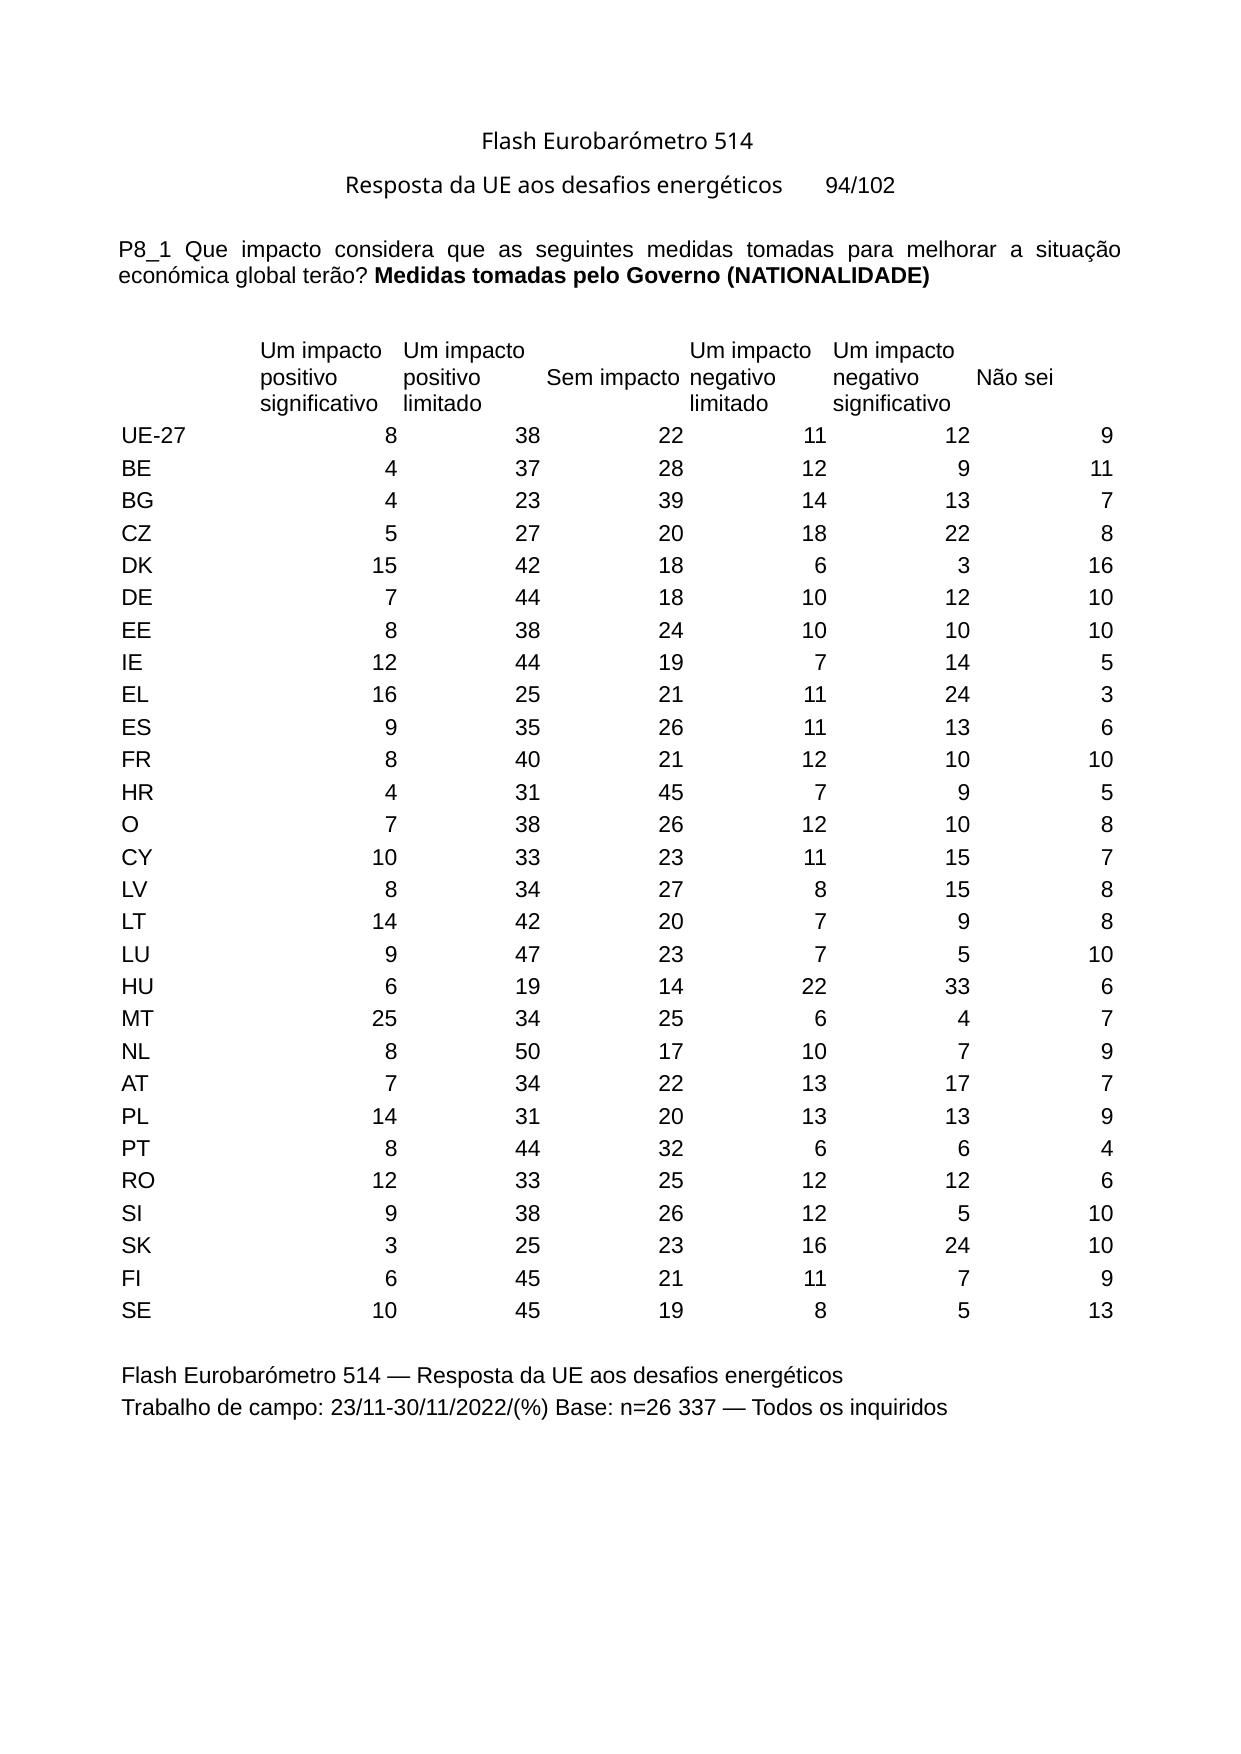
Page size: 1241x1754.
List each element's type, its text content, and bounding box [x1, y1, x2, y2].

table_cell 7 [686, 646, 830, 678]
table_cell 39 [543, 484, 686, 516]
table_cell 7 [830, 1035, 973, 1067]
table_cell DE [118, 581, 257, 614]
table_cell 28 [543, 452, 686, 484]
table_cell 19 [400, 970, 543, 1002]
table_cell 7 [973, 840, 1116, 873]
table_cell 12 [830, 419, 973, 452]
table_cell 10 [686, 581, 830, 614]
table_cell 10 [973, 743, 1116, 776]
table_cell 9 [830, 452, 973, 484]
table_cell [543, 1326, 686, 1359]
table_cell 10 [686, 1035, 830, 1067]
table_cell 14 [257, 1100, 400, 1132]
table_cell 7 [686, 776, 830, 808]
table_cell 8 [973, 516, 1116, 549]
table_cell 8 [257, 743, 400, 776]
table_cell 20 [543, 905, 686, 938]
table_cell [118, 1326, 257, 1359]
table_cell 6 [973, 711, 1116, 743]
table_cell 40 [400, 743, 543, 776]
table_cell 14 [257, 905, 400, 938]
table_cell 8 [257, 614, 400, 646]
table_cell 10 [973, 1229, 1116, 1262]
table_header Um impacto negativo limitado [686, 334, 830, 419]
table_cell 6 [973, 1164, 1116, 1197]
table_cell 11 [686, 679, 830, 711]
table_cell 18 [686, 516, 830, 549]
table_cell 10 [830, 808, 973, 840]
table_cell UE-27 [118, 419, 257, 452]
table_cell 3 [973, 679, 1116, 711]
table_cell 38 [400, 1197, 543, 1229]
table_cell FI [118, 1262, 257, 1294]
table_cell 13 [686, 1100, 830, 1132]
table_cell 8 [257, 1035, 400, 1067]
table_cell 11 [686, 840, 830, 873]
table_cell 42 [400, 549, 543, 581]
table_cell EL [118, 679, 257, 711]
table_cell 21 [543, 743, 686, 776]
table_cell 25 [400, 1229, 543, 1262]
text P8_1 Que impacto considera que as seguintes medidas tomadas para melhorar a situação económica global terão? Medidas tomadas pelo Governo (NATIONALIDADE) [118, 236, 1122, 289]
table_cell 9 [973, 1100, 1116, 1132]
table_cell 45 [400, 1262, 543, 1294]
table_cell 7 [973, 1067, 1116, 1099]
table_cell 31 [400, 1100, 543, 1132]
table_cell 14 [543, 970, 686, 1002]
table_cell 6 [686, 1132, 830, 1164]
table_cell 20 [543, 516, 686, 549]
table_cell 20 [543, 1100, 686, 1132]
table_cell RO [118, 1164, 257, 1197]
table_cell 12 [830, 581, 973, 614]
table_cell 10 [973, 581, 1116, 614]
table_cell 8 [257, 419, 400, 452]
table_header Um impacto positivo significativo [257, 334, 400, 419]
table_cell 15 [830, 873, 973, 905]
table_cell 10 [257, 840, 400, 873]
table_cell SI [118, 1197, 257, 1229]
table_cell 13 [830, 1100, 973, 1132]
table_cell 7 [257, 1067, 400, 1099]
table_cell 19 [543, 646, 686, 678]
table_cell PT [118, 1132, 257, 1164]
table_cell 10 [257, 1294, 400, 1326]
table_cell PL [118, 1100, 257, 1132]
table_cell 13 [973, 1294, 1116, 1326]
table_cell 8 [973, 873, 1116, 905]
table_cell 12 [686, 1197, 830, 1229]
table_cell 8 [973, 808, 1116, 840]
table_cell 21 [543, 1262, 686, 1294]
table_cell Flash Eurobarómetro 514 — Resposta da UE aos desafios energéticos [118, 1359, 1116, 1391]
table_cell LT [118, 905, 257, 938]
table_cell 10 [973, 938, 1116, 970]
table_cell 34 [400, 873, 543, 905]
table_header [118, 334, 257, 419]
table_cell 8 [686, 1294, 830, 1326]
table_cell 18 [543, 549, 686, 581]
table_cell 12 [830, 1164, 973, 1197]
table_cell 6 [686, 549, 830, 581]
table_cell 10 [973, 614, 1116, 646]
table_cell 24 [830, 1229, 973, 1262]
table_cell 5 [973, 776, 1116, 808]
table_cell 24 [830, 679, 973, 711]
table_cell 15 [830, 840, 973, 873]
table_cell ES [118, 711, 257, 743]
table_cell 5 [830, 1197, 973, 1229]
table_cell 16 [686, 1229, 830, 1262]
table_cell 37 [400, 452, 543, 484]
table_cell 12 [257, 1164, 400, 1197]
table_cell 6 [686, 1003, 830, 1035]
table_cell 25 [543, 1164, 686, 1197]
table_cell 7 [686, 905, 830, 938]
table_cell 8 [973, 905, 1116, 938]
table_cell 22 [686, 970, 830, 1002]
table_cell 11 [686, 1262, 830, 1294]
table_cell 9 [257, 1197, 400, 1229]
table_cell 4 [973, 1132, 1116, 1164]
table_cell 38 [400, 808, 543, 840]
table_cell EE [118, 614, 257, 646]
table_cell 9 [830, 905, 973, 938]
table_cell 3 [257, 1229, 400, 1262]
table_cell 44 [400, 581, 543, 614]
table_cell [830, 1326, 973, 1359]
table_cell 23 [543, 840, 686, 873]
table_cell 23 [400, 484, 543, 516]
table_cell BE [118, 452, 257, 484]
table_cell 25 [257, 1003, 400, 1035]
table_cell SE [118, 1294, 257, 1326]
table_cell 26 [543, 808, 686, 840]
table_cell 12 [686, 452, 830, 484]
table_cell IE [118, 646, 257, 678]
table_cell 27 [543, 873, 686, 905]
table_cell 45 [400, 1294, 543, 1326]
table_cell 10 [973, 1197, 1116, 1229]
table_cell 10 [830, 743, 973, 776]
table_cell 42 [400, 905, 543, 938]
table_cell 5 [973, 646, 1116, 678]
table_cell 24 [543, 614, 686, 646]
table_cell 9 [973, 419, 1116, 452]
table_cell 22 [543, 1067, 686, 1099]
table_cell 33 [400, 840, 543, 873]
table_cell 7 [257, 581, 400, 614]
table_cell 47 [400, 938, 543, 970]
table_cell 9 [973, 1262, 1116, 1294]
table_cell 18 [543, 581, 686, 614]
table_cell 16 [973, 549, 1116, 581]
table_cell 7 [973, 1003, 1116, 1035]
table_cell 10 [686, 614, 830, 646]
table_cell 5 [830, 938, 973, 970]
table_cell 22 [543, 419, 686, 452]
table_cell 4 [830, 1003, 973, 1035]
table_cell 10 [830, 614, 973, 646]
table_cell 7 [257, 808, 400, 840]
table_cell 23 [543, 1229, 686, 1262]
table_cell 6 [257, 1262, 400, 1294]
table_cell 50 [400, 1035, 543, 1067]
table_cell 35 [400, 711, 543, 743]
table_cell 9 [973, 1035, 1116, 1067]
table_cell [686, 1326, 830, 1359]
table_cell 23 [543, 938, 686, 970]
table_cell 11 [973, 452, 1116, 484]
table_cell [400, 1326, 543, 1359]
table_cell [973, 1326, 1116, 1359]
table_cell NL [118, 1035, 257, 1067]
table_cell 25 [400, 679, 543, 711]
table_cell [257, 1326, 400, 1359]
table_cell LV [118, 873, 257, 905]
table_cell 11 [686, 711, 830, 743]
table_cell CZ [118, 516, 257, 549]
table_cell 13 [686, 1067, 830, 1099]
table_cell 34 [400, 1067, 543, 1099]
table_header Um impacto negativo significativo [830, 334, 973, 419]
table_cell 22 [830, 516, 973, 549]
table_header Sem impacto [543, 334, 686, 419]
table_cell 12 [686, 808, 830, 840]
table_cell LU [118, 938, 257, 970]
table_header Um impacto positivo limitado [400, 334, 543, 419]
table_cell 9 [257, 711, 400, 743]
table_cell 7 [686, 938, 830, 970]
table_cell FR [118, 743, 257, 776]
table_cell 4 [257, 776, 400, 808]
table_cell 17 [543, 1035, 686, 1067]
table_cell 5 [257, 516, 400, 549]
table_cell 38 [400, 419, 543, 452]
table_cell 7 [973, 484, 1116, 516]
table_cell HU [118, 970, 257, 1002]
table_cell MT [118, 1003, 257, 1035]
table_cell 14 [686, 484, 830, 516]
table_cell 13 [830, 484, 973, 516]
table_cell 12 [257, 646, 400, 678]
table_cell 17 [830, 1067, 973, 1099]
table_cell 26 [543, 711, 686, 743]
table_cell 13 [830, 711, 973, 743]
table_cell 4 [257, 452, 400, 484]
table_cell 31 [400, 776, 543, 808]
table_cell 16 [257, 679, 400, 711]
table_cell 3 [830, 549, 973, 581]
table_cell 34 [400, 1003, 543, 1035]
table_cell 12 [686, 1164, 830, 1197]
table_cell BG [118, 484, 257, 516]
table_header Não sei [973, 334, 1116, 419]
table_cell 21 [543, 679, 686, 711]
table_cell 33 [830, 970, 973, 1002]
table_cell 44 [400, 1132, 543, 1164]
table_cell AT [118, 1067, 257, 1099]
table_cell 15 [257, 549, 400, 581]
table_cell 9 [830, 776, 973, 808]
table_cell Trabalho de campo: 23/11-30/11/2022/(%) Base: n=26 337 — Todos os inquiridos [118, 1391, 1116, 1423]
table_cell 8 [686, 873, 830, 905]
table_cell 6 [257, 970, 400, 1002]
table_cell 14 [830, 646, 973, 678]
table_cell 26 [543, 1197, 686, 1229]
table_cell DK [118, 549, 257, 581]
table_cell 33 [400, 1164, 543, 1197]
table_cell 6 [830, 1132, 973, 1164]
table_cell CY [118, 840, 257, 873]
table_cell 19 [543, 1294, 686, 1326]
table_cell 11 [686, 419, 830, 452]
table_cell O [118, 808, 257, 840]
table_cell 5 [830, 1294, 973, 1326]
table_cell 27 [400, 516, 543, 549]
table_cell 38 [400, 614, 543, 646]
table_cell 44 [400, 646, 543, 678]
table_cell 25 [543, 1003, 686, 1035]
table_cell 8 [257, 873, 400, 905]
table_cell 12 [686, 743, 830, 776]
table_cell 6 [973, 970, 1116, 1002]
table_cell SK [118, 1229, 257, 1262]
table_cell 9 [257, 938, 400, 970]
table_cell 4 [257, 484, 400, 516]
table_cell 7 [830, 1262, 973, 1294]
table_cell 8 [257, 1132, 400, 1164]
table_cell 32 [543, 1132, 686, 1164]
table_cell 45 [543, 776, 686, 808]
table_cell HR [118, 776, 257, 808]
